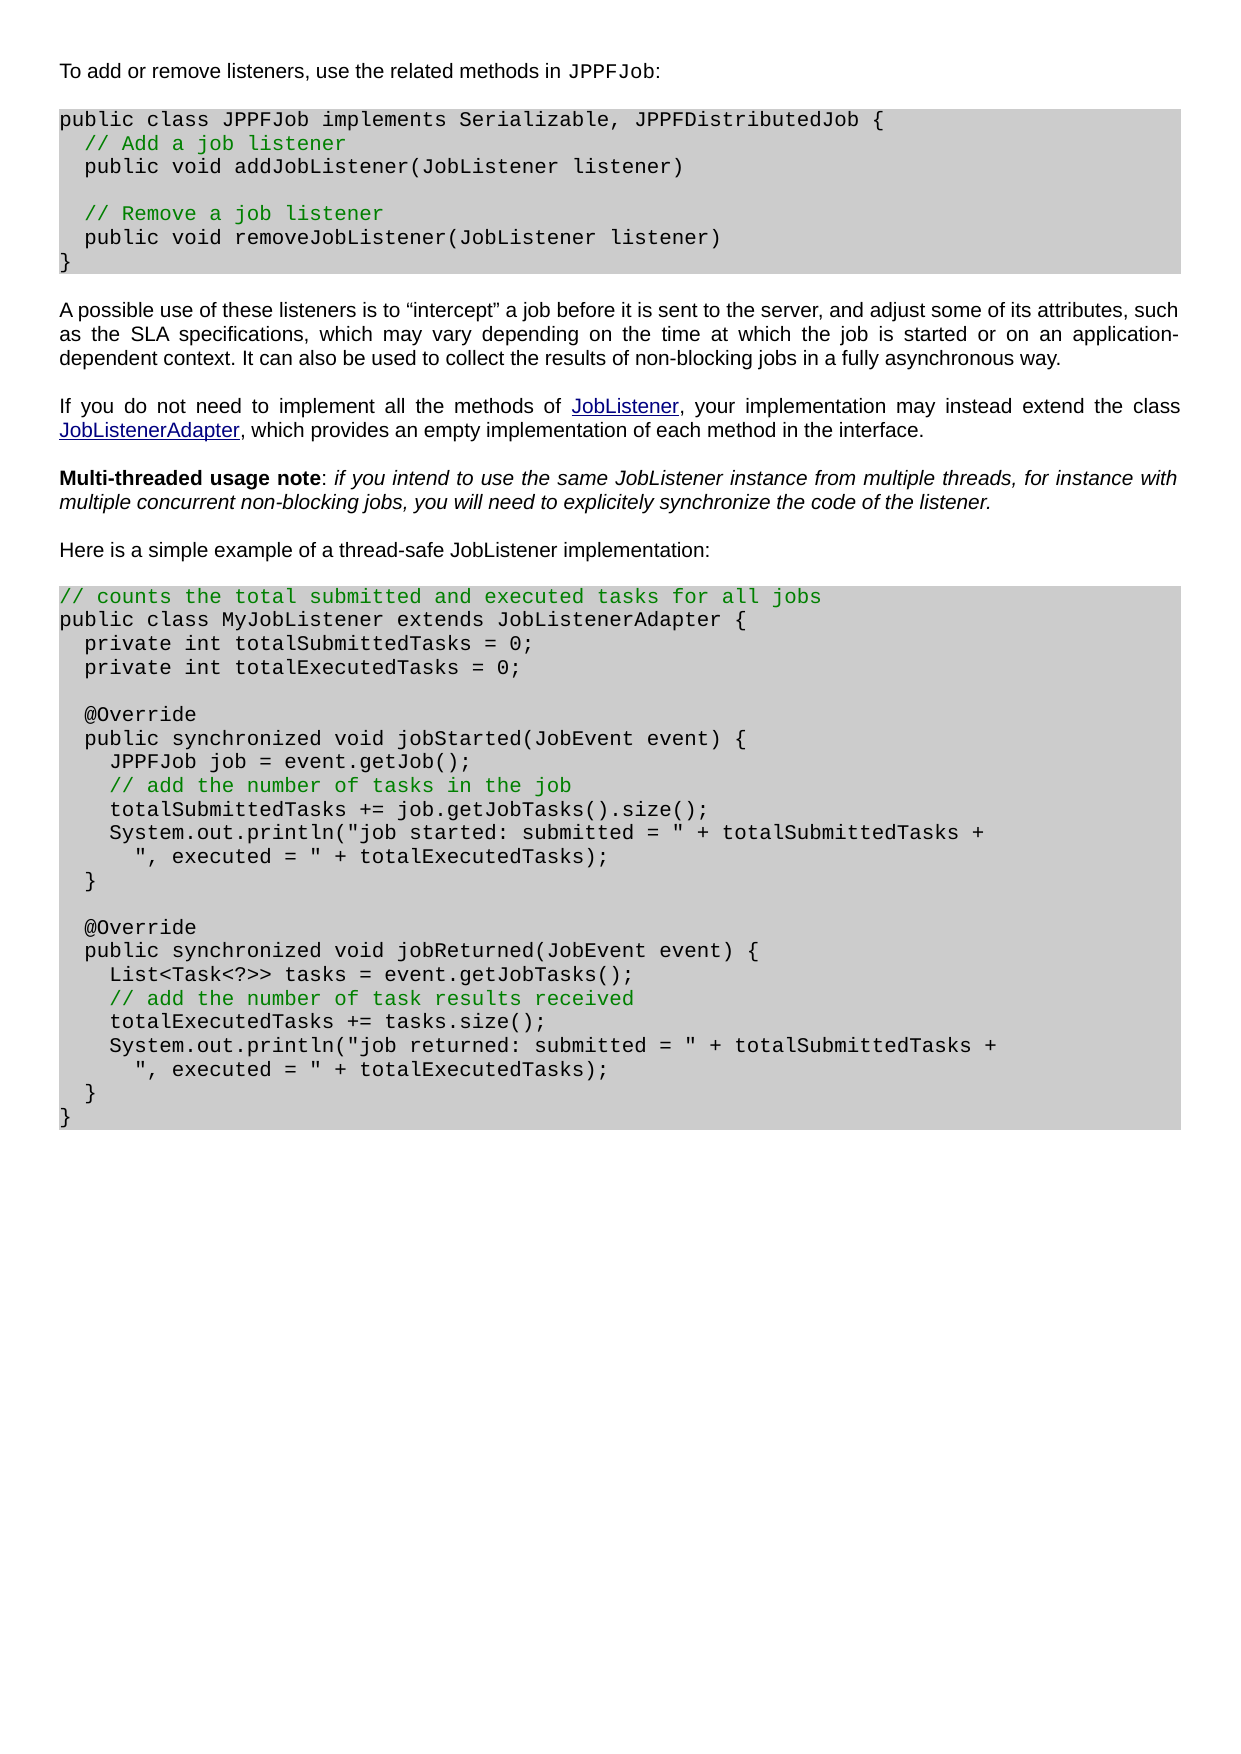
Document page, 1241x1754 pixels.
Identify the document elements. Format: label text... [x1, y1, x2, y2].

text System.out.println("job returned: submitted = " + totalSubmittedTasks + [59, 1035, 1181, 1059]
text public class MyJobListener extends JobListenerAdapter { [59, 609, 1181, 633]
text // Remove a job listener [59, 203, 1181, 227]
text private int totalExecutedTasks = 0; [59, 657, 1181, 680]
text // add the number of tasks in the job [59, 775, 1181, 799]
text JPPFJob job = event.getJob(); [59, 751, 1181, 775]
text ", executed = " + totalExecutedTasks); [59, 1059, 1181, 1082]
text // counts the total submitted and executed tasks for all jobs [59, 586, 1181, 609]
text } [59, 251, 1181, 274]
text A possible use of these listeners is to “intercept” a job before it is sent to the server, and adjust some of its attributes, such as the SLA specifications, which may vary depending on the time at which the job is started or on an application-dependent context. It can also be used to collect the results of non-blocking jobs in a fully asynchronous way. [59, 298, 1181, 370]
text List<Task<?>> tasks = event.getJobTasks(); [59, 964, 1181, 988]
text public synchronized void jobReturned(JobEvent event) { [59, 941, 1181, 964]
text public void addJobListener(JobListener listener) [59, 156, 1181, 180]
text If you do not need to implement all the methods of JobListener, your implementation may instead extend the class JobListenerAdapter, which provides an empty implementation of each method in the interface. [59, 394, 1181, 442]
text // add the number of task results received [59, 988, 1181, 1011]
text @Override [59, 704, 1181, 728]
text } [59, 1082, 1181, 1106]
text public void removeJobListener(JobListener listener) [59, 227, 1181, 251]
text } [59, 1106, 1181, 1130]
text public synchronized void jobStarted(JobEvent event) { [59, 728, 1181, 751]
text totalSubmittedTasks += job.getJobTasks().size(); [59, 799, 1181, 822]
text @Override [59, 917, 1181, 941]
text ", executed = " + totalExecutedTasks); [59, 846, 1181, 869]
text Here is a simple example of a thread-safe JobListener implementation: [59, 538, 1181, 562]
text totalExecutedTasks += tasks.size(); [59, 1011, 1181, 1035]
text System.out.println("job started: submitted = " + totalSubmittedTasks + [59, 822, 1181, 846]
text Multi-threaded usage note: if you intend to use the same JobListener instance from multiple threads, for instance with multiple concurrent non-blocking jobs, you will need to explicitely synchronize the code of the listener. [59, 466, 1181, 514]
text public class JPPFJob implements Serializable, JPPFDistributedJob { [59, 109, 1181, 132]
text private int totalSubmittedTasks = 0; [59, 633, 1181, 657]
text To add or remove listeners, use the related methods in JPPFJob: [59, 59, 1181, 85]
text } [59, 869, 1181, 893]
text // Add a job listener [59, 132, 1181, 156]
